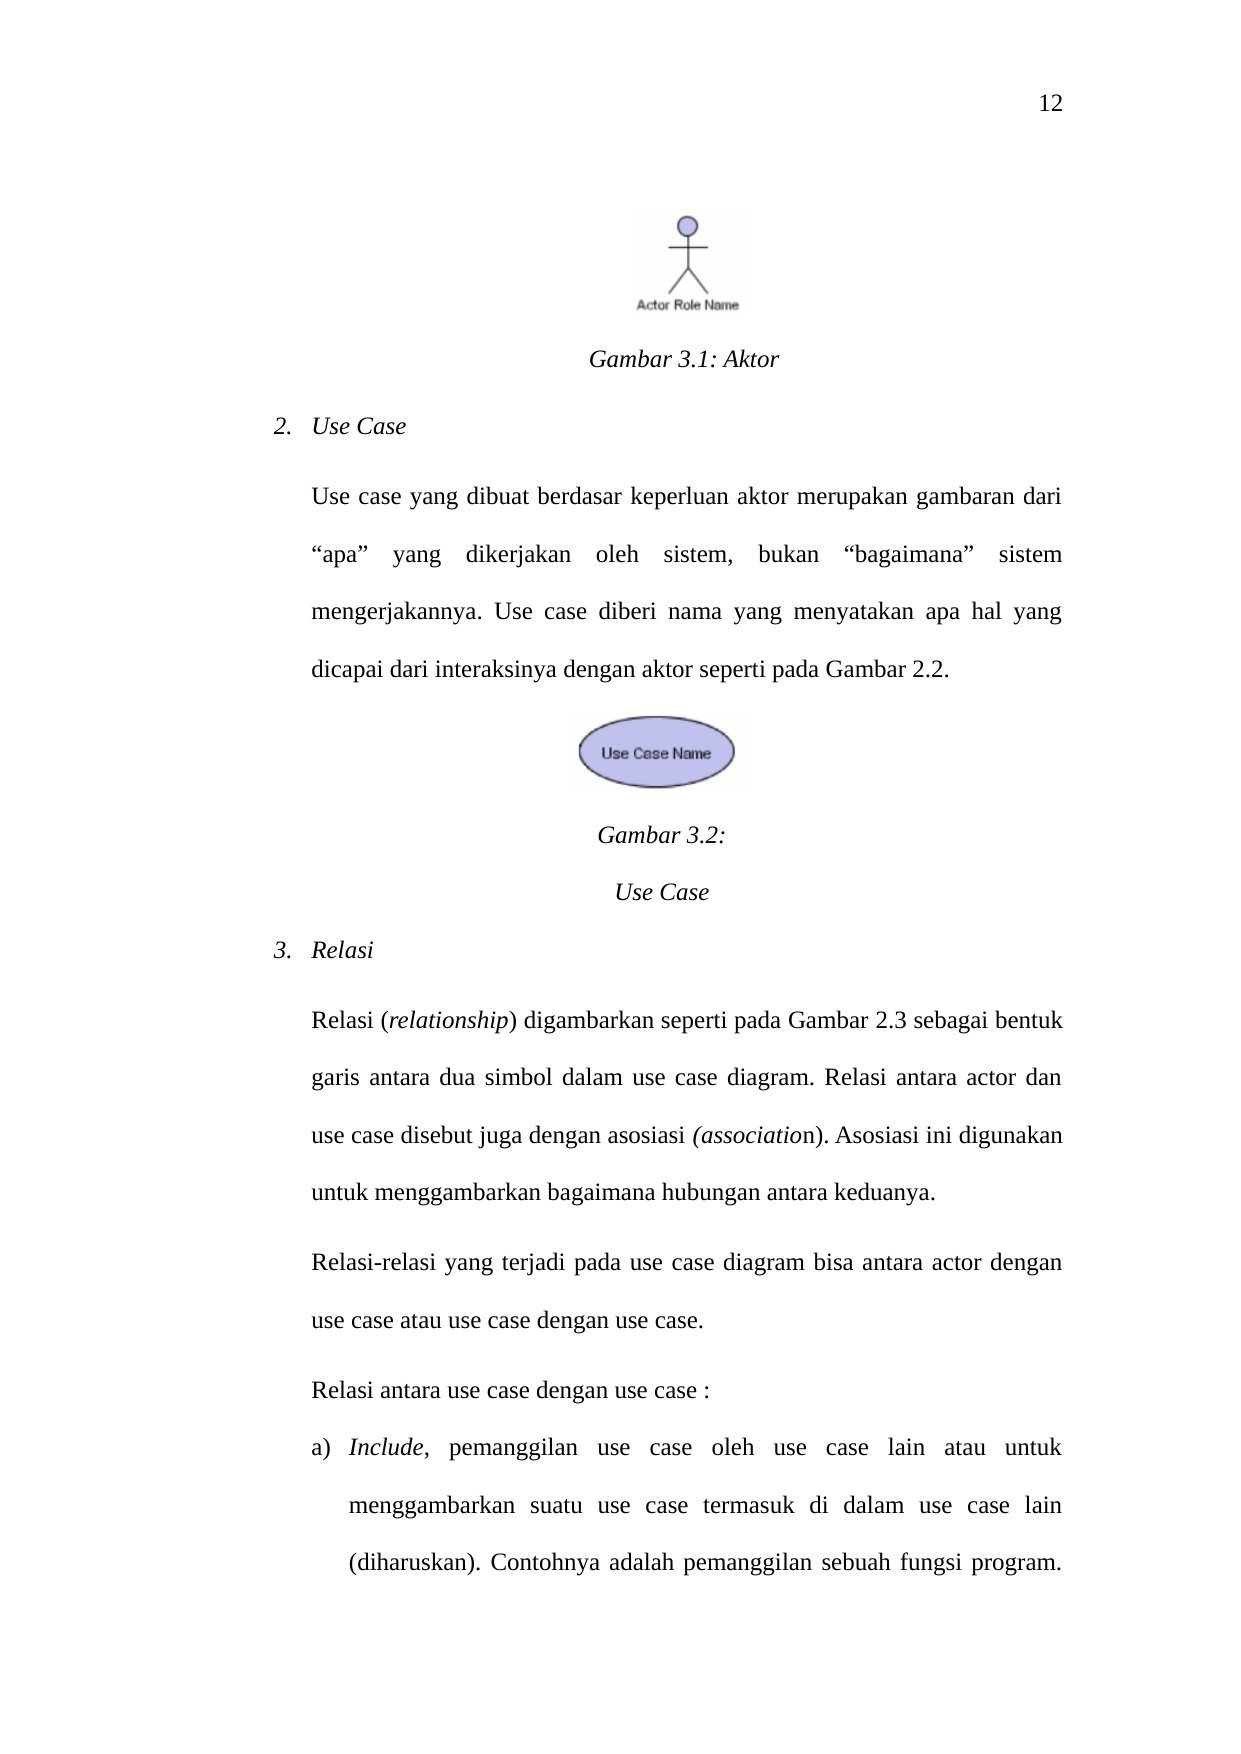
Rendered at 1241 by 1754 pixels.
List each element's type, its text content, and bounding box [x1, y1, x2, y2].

list Relasi antara use case dengan use case : [274, 1375, 1063, 1404]
list Use case yang dibuat berdasar keperluan aktor merupakan gambaran dari “apa” yang dikerjakan oleh sistem, bukan “bagaimana” sistem mengerjakannya. Use case diberi nama yang menyatakan apa hal yang dicapai dari interaksinya dengan aktor seperti pada Gambar 2.2. [274, 481, 1063, 682]
list Relasi-relasi yang terjadi pada use case diagram bisa antara actor dengan use case atau use case dengan use case. [274, 1247, 1063, 1334]
list Include, pemanggilan use case oleh use case lain atau untuk menggambarkan suatu use case termasuk di dalam use case lain (diharuskan). Contohnya adalah pemanggilan sebuah fungsi program. [311, 1432, 1063, 1576]
list Relasi (relationship) digambarkan seperti pada Gambar 2.3 sebagai bentuk garis antara dua simbol dalam use case diagram. Relasi antara actor dan use case disebut juga dengan asosiasi (association). Asosiasi ini digunakan untuk menggambarkan bagaimana hubungan antara keduanya. [274, 1005, 1063, 1206]
picture [564, 714, 751, 792]
list Gambar 3.1: Aktor [580, 315, 790, 372]
list Use Case [274, 315, 1063, 440]
picture [630, 208, 746, 315]
list [522, 702, 803, 714]
list Gambar 3.2: Use Case [522, 714, 803, 906]
list [580, 196, 790, 208]
list Relasi [274, 724, 1063, 964]
